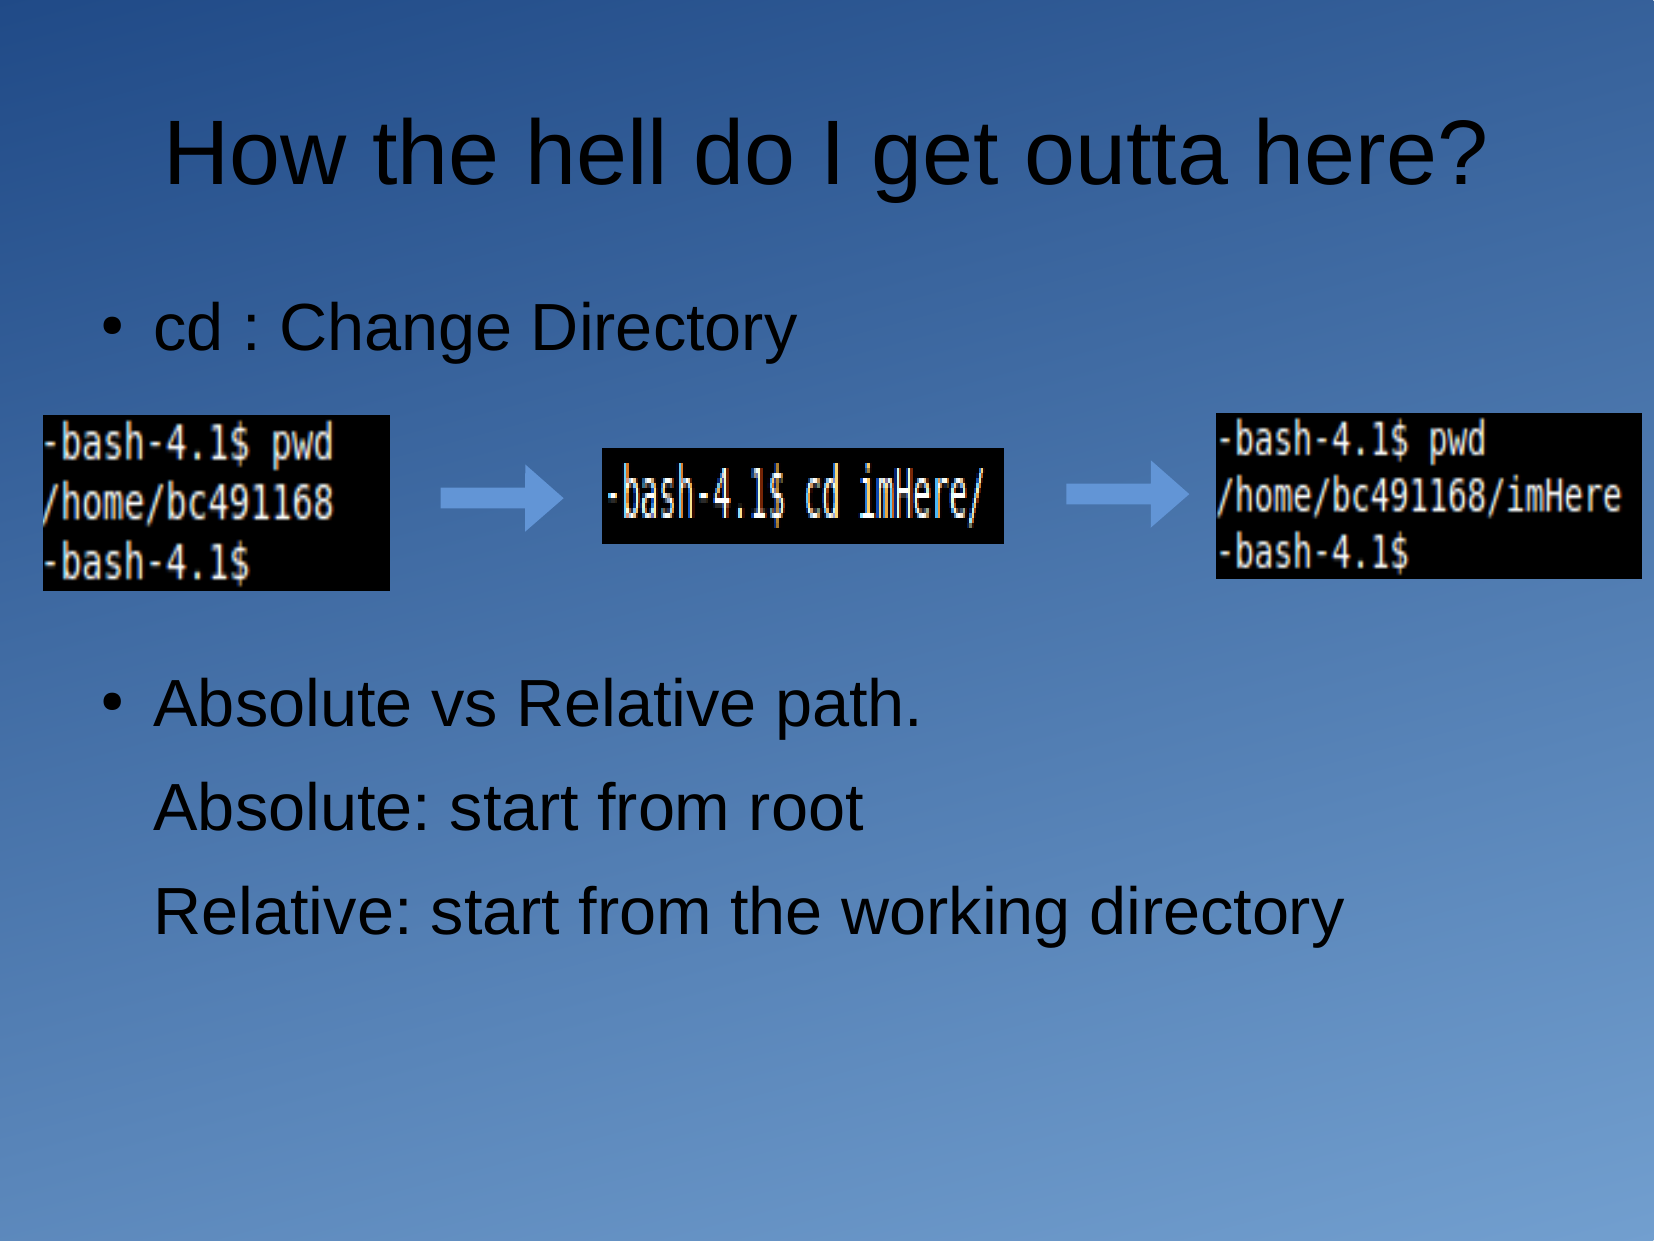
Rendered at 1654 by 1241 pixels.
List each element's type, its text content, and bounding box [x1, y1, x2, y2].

picture [1216, 413, 1642, 579]
list Absolute vs Relative path. Absolute: start from root Relative: start from the working directory [82, 665, 1571, 1009]
picture [1062, 456, 1193, 532]
picture [437, 460, 567, 536]
title How the hell do I get outta here? [82, 49, 1571, 257]
list cd : Change Directory [82, 290, 1571, 634]
picture [43, 415, 390, 591]
picture [602, 448, 1004, 544]
